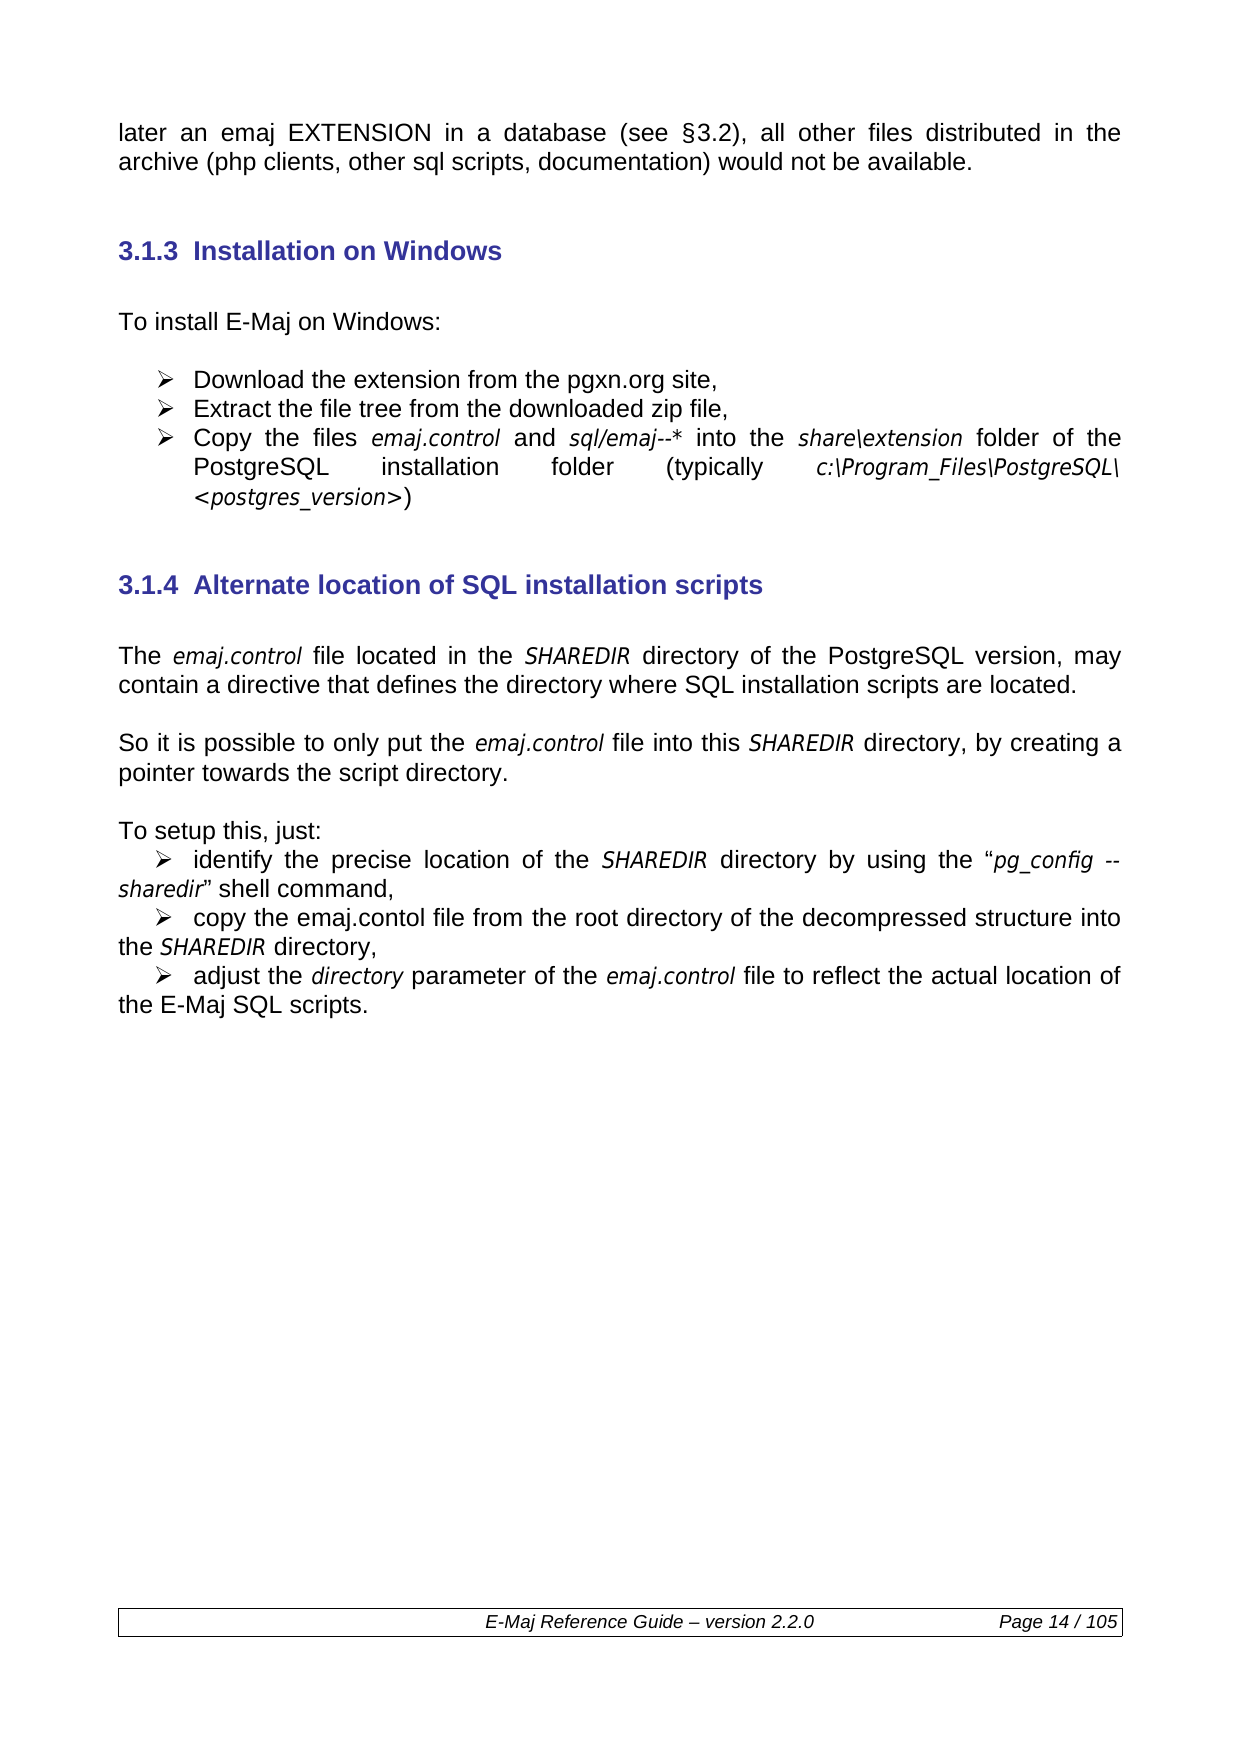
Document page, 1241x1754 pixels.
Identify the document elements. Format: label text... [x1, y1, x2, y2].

list identify the precise location of the SHAREDIR directory by using the “pg_config --sharedir” shell command, [118, 844, 1122, 903]
list Copy the files emaj.control and sql/emaj--* into the share\extension folder of the PostgreSQL installation folder (typically c:\Program_Files\PostgreSQL\<postgres_version>) [156, 423, 1122, 510]
text The emaj.control file located in the SHAREDIR directory of the PostgreSQL version, may contain a directive that defines the directory where SQL installation scripts are located. [118, 641, 1122, 699]
text later an emaj EXTENSION in a database (see §3.2), all other files distributed in the archive (php clients, other sql scripts, documentation) would not be available. [118, 118, 1122, 176]
list adjust the directory parameter of the emaj.control file to reflect the actual location of the E-Maj SQL scripts. [118, 961, 1122, 1019]
subtitle Installation on Windows [118, 234, 1122, 265]
subtitle Alternate location of SQL installation scripts [118, 568, 1122, 599]
list copy the emaj.contol file from the root directory of the decompressed structure into the SHAREDIR directory, [118, 903, 1122, 961]
text To install E-Maj on Windows: [118, 307, 1122, 336]
text So it is possible to only put the emaj.control file into this SHAREDIR directory, by creating a pointer towards the script directory. [118, 728, 1122, 786]
list Extract the file tree from the downloaded zip file, [156, 394, 1122, 423]
list Download the extension from the pgxn.org site, [156, 365, 1122, 394]
text To setup this, just: [118, 816, 1122, 844]
